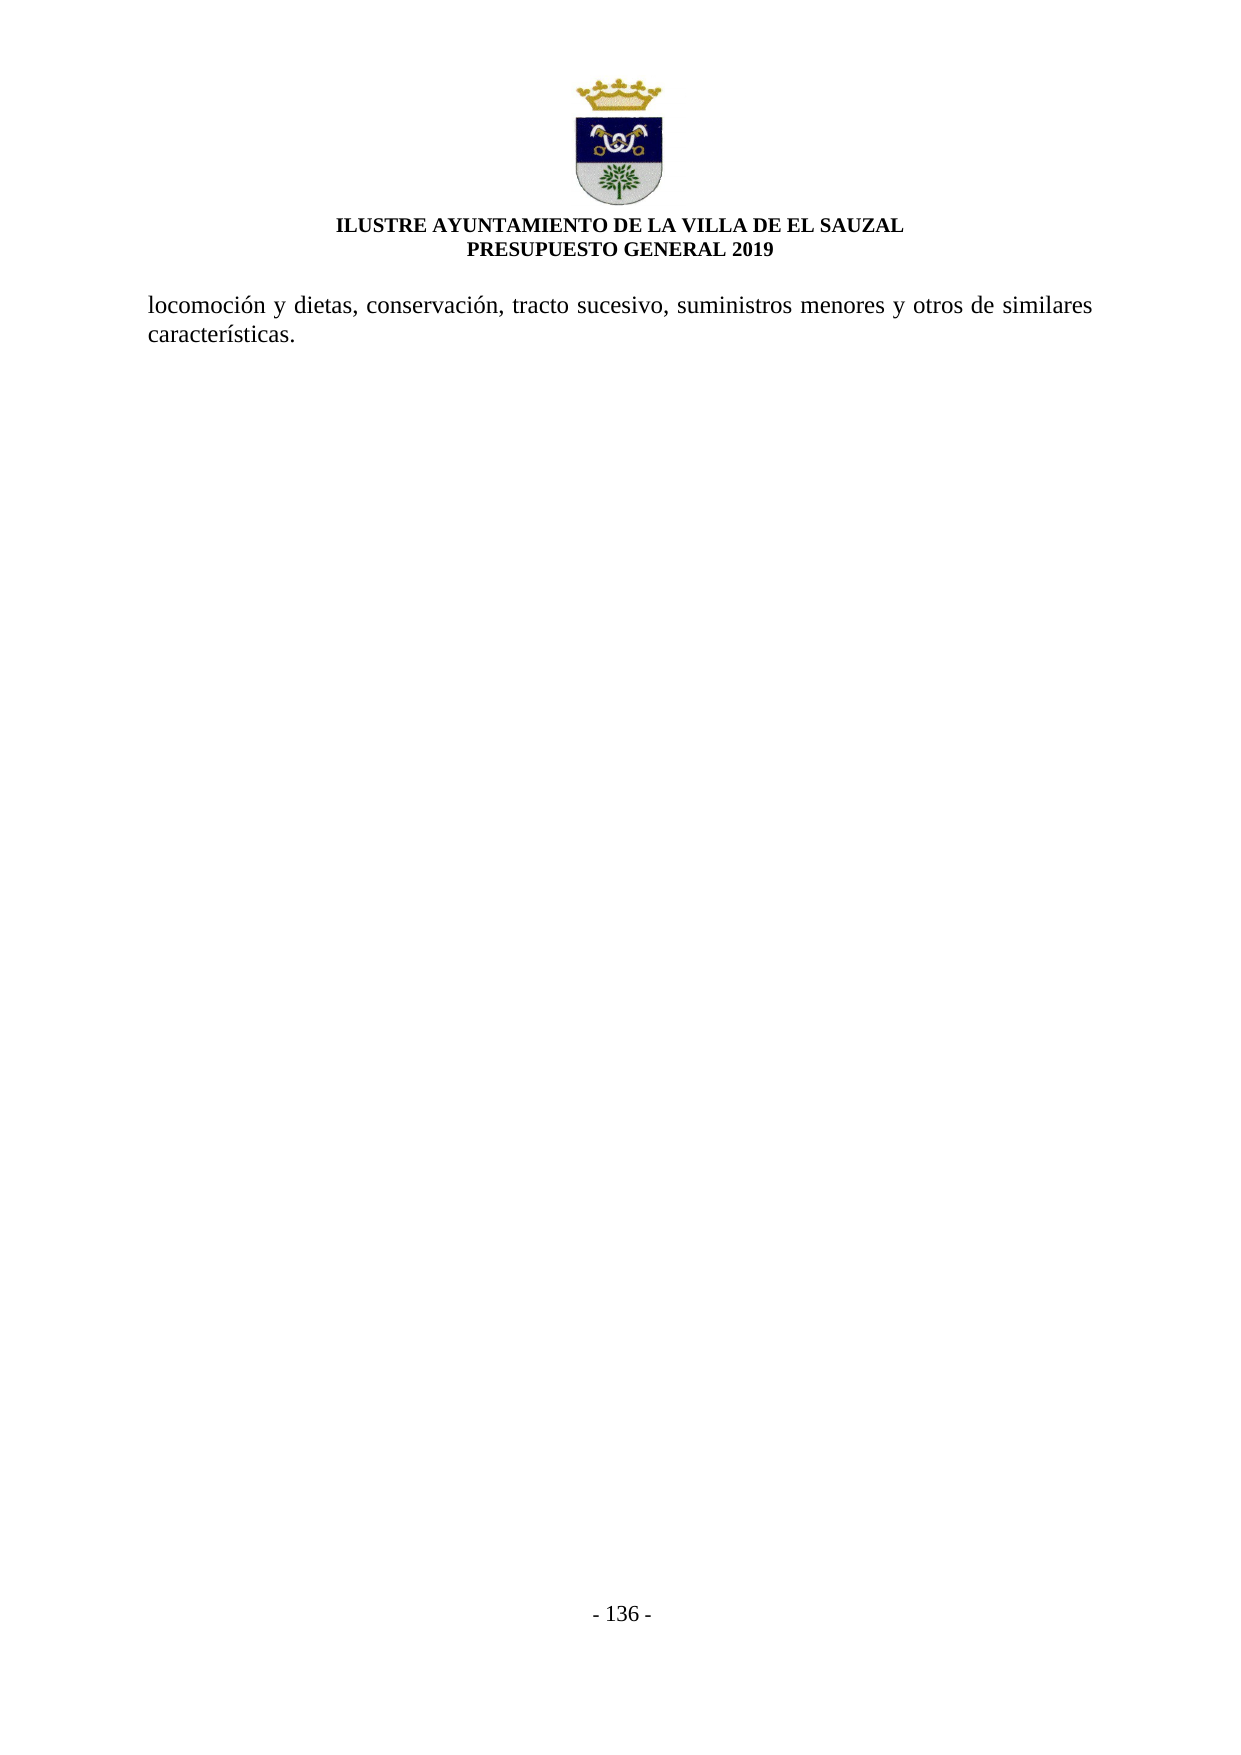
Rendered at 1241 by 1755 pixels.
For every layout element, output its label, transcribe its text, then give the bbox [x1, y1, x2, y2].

text locomoción y dietas, conservación, tracto sucesivo, suministros menores y otros de similares características. [148, 290, 1093, 347]
